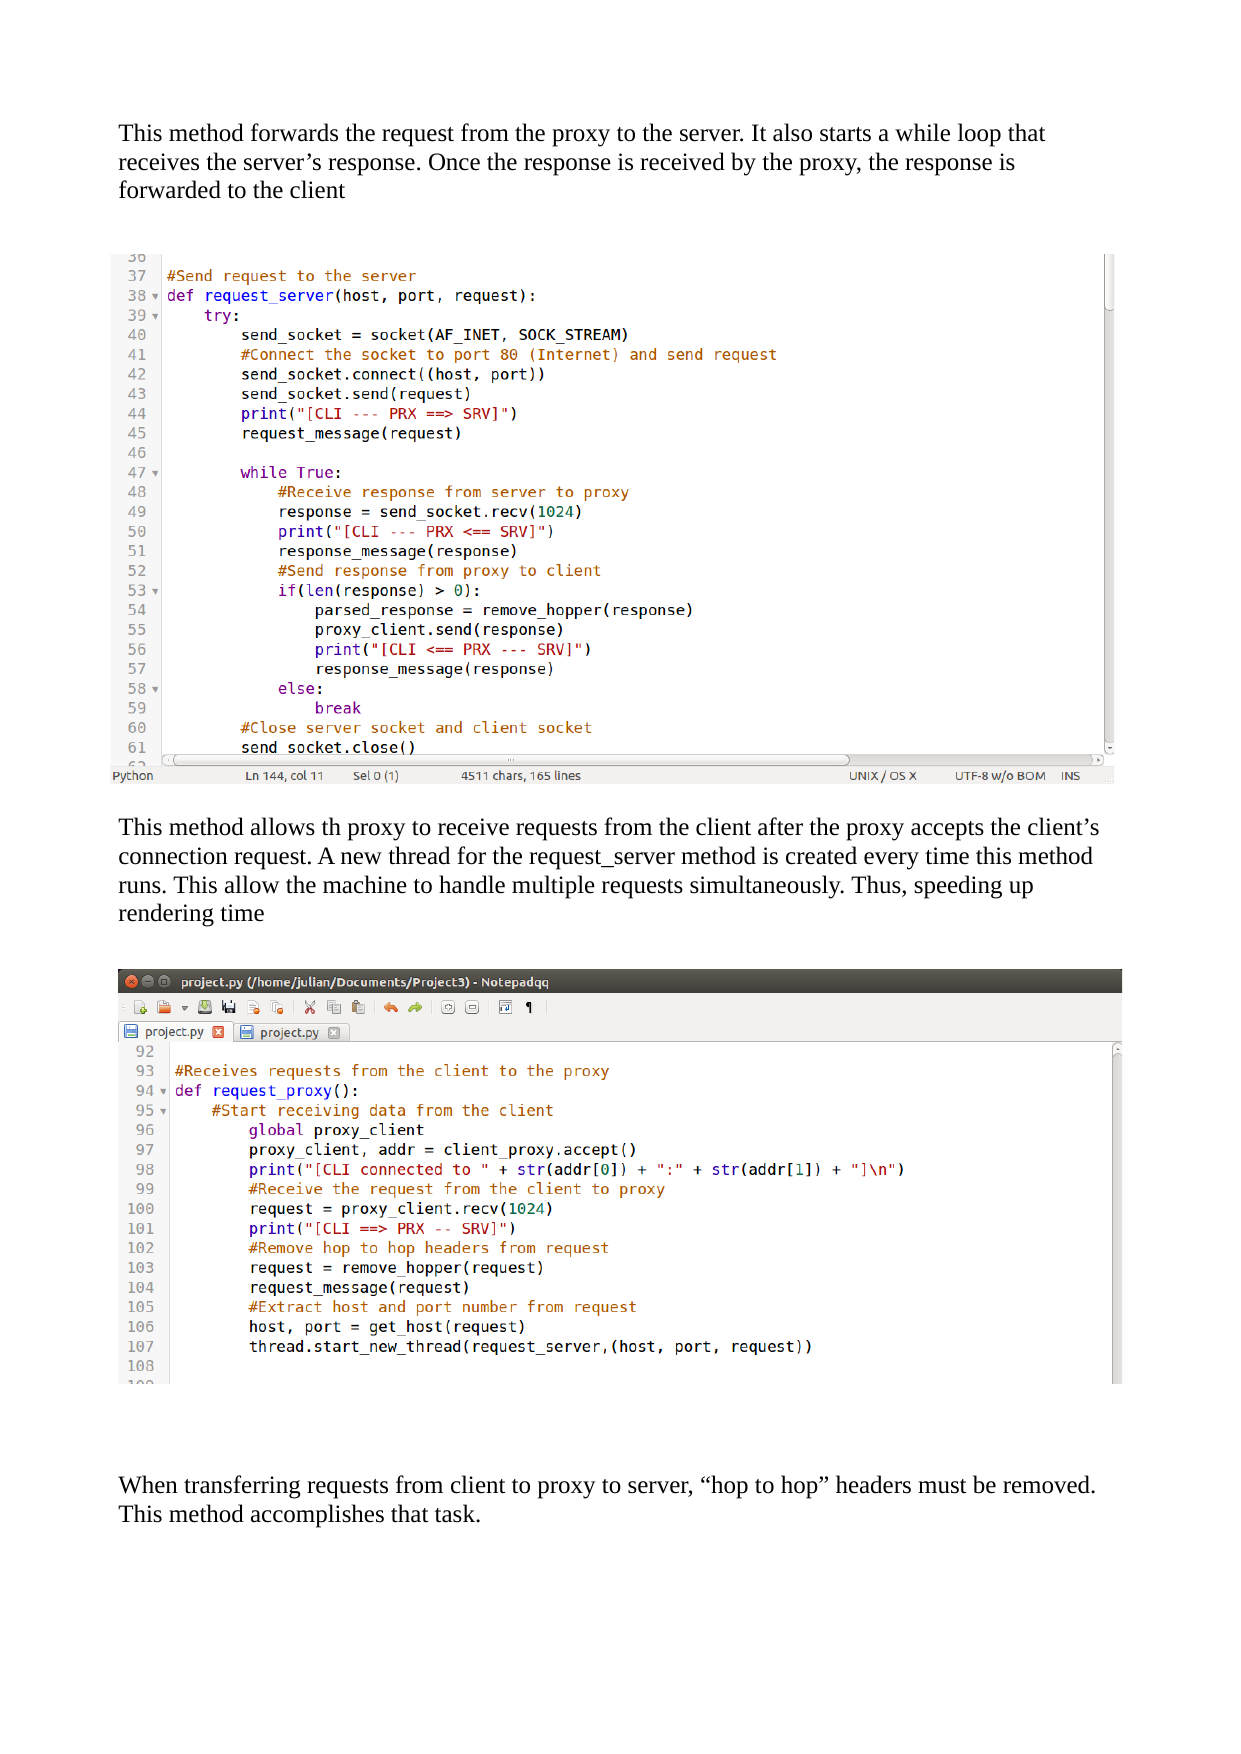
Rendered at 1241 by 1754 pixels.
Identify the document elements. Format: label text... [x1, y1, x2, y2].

text This method allows th proxy to receive requests from the client after the proxy accepts the client’s connection request. A new thread for the request_server method is created every time this method runs. This allow the machine to handle multiple requests simultaneously. Thus, speeding up rendering time [118, 812, 1122, 927]
picture [118, 969, 1123, 1384]
text This method forwards the request from the proxy to the server. It also starts a while loop that receives the server’s response. Once the response is received by the proxy, the response is forwarded to the client [118, 118, 1122, 204]
text When transferring requests from client to proxy to server, “hop to hop” headers must be removed. This method accomplishes that task. [118, 1470, 1122, 1528]
picture [110, 254, 1115, 784]
